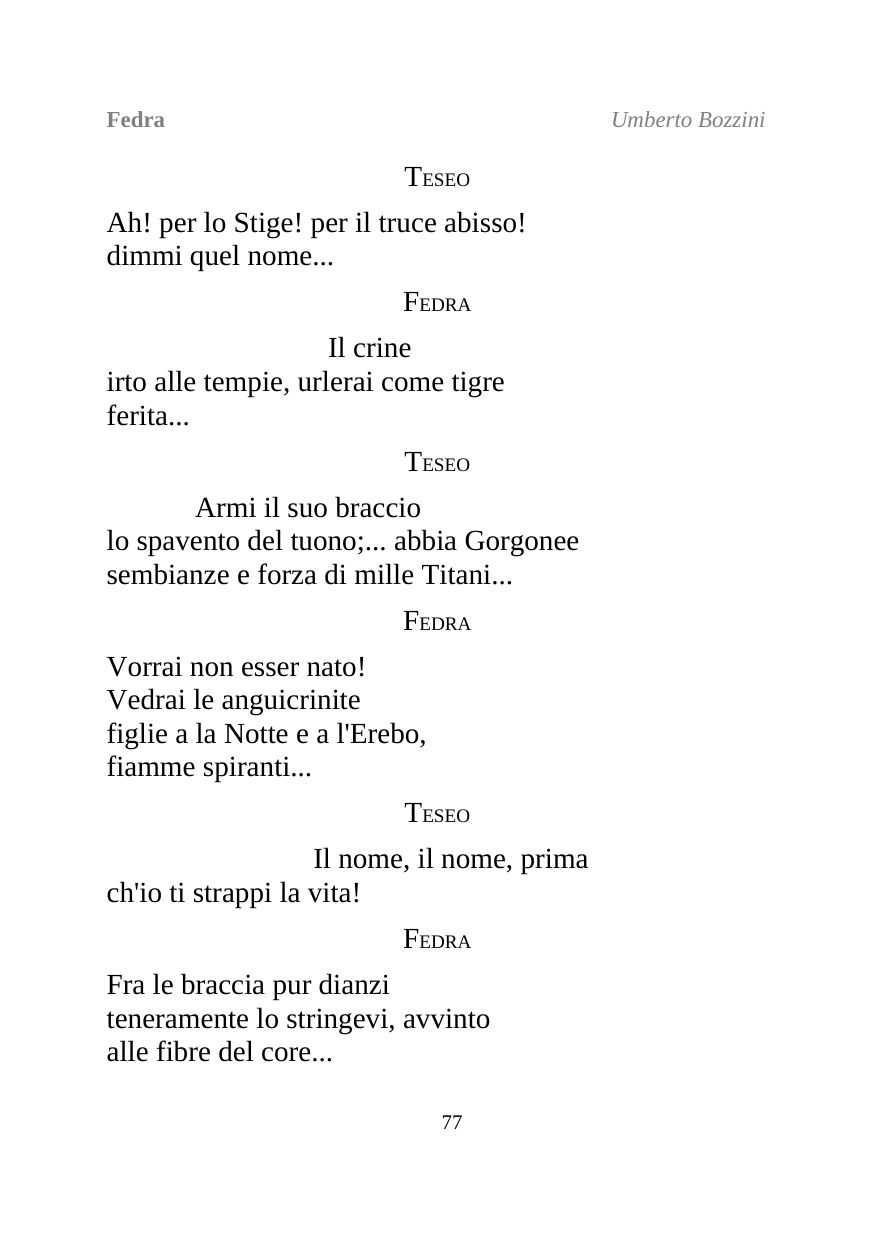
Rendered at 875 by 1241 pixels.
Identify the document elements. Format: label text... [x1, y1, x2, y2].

text Il crine irto alle tempie, urlerai come tigre ferita... [106, 331, 768, 431]
text Fedra [106, 603, 768, 636]
text Fedra [106, 921, 768, 955]
text Il nome, il nome, prima ch'io ti strappi la vita! [106, 842, 768, 909]
text Ah! per lo Stige! per il truce abisso! dimmi quel nome... [106, 205, 768, 272]
text Teseo [106, 444, 768, 477]
text Fedra [106, 284, 768, 318]
text Teseo [106, 159, 768, 192]
text Teseo [106, 796, 768, 829]
text Fra le braccia pur dianzi teneramente lo stringevi, avvinto alle fibre del core... [106, 967, 768, 1068]
text Armi il suo braccio lo spavento del tuono;... abbia Gorgonee sembianze e forza di mille Titani... [106, 490, 768, 590]
text Vorrai non esser nato! Vedrai le anguicrinite figlie a la Notte e a l'Erebo, fiamme spiranti... [106, 649, 768, 783]
